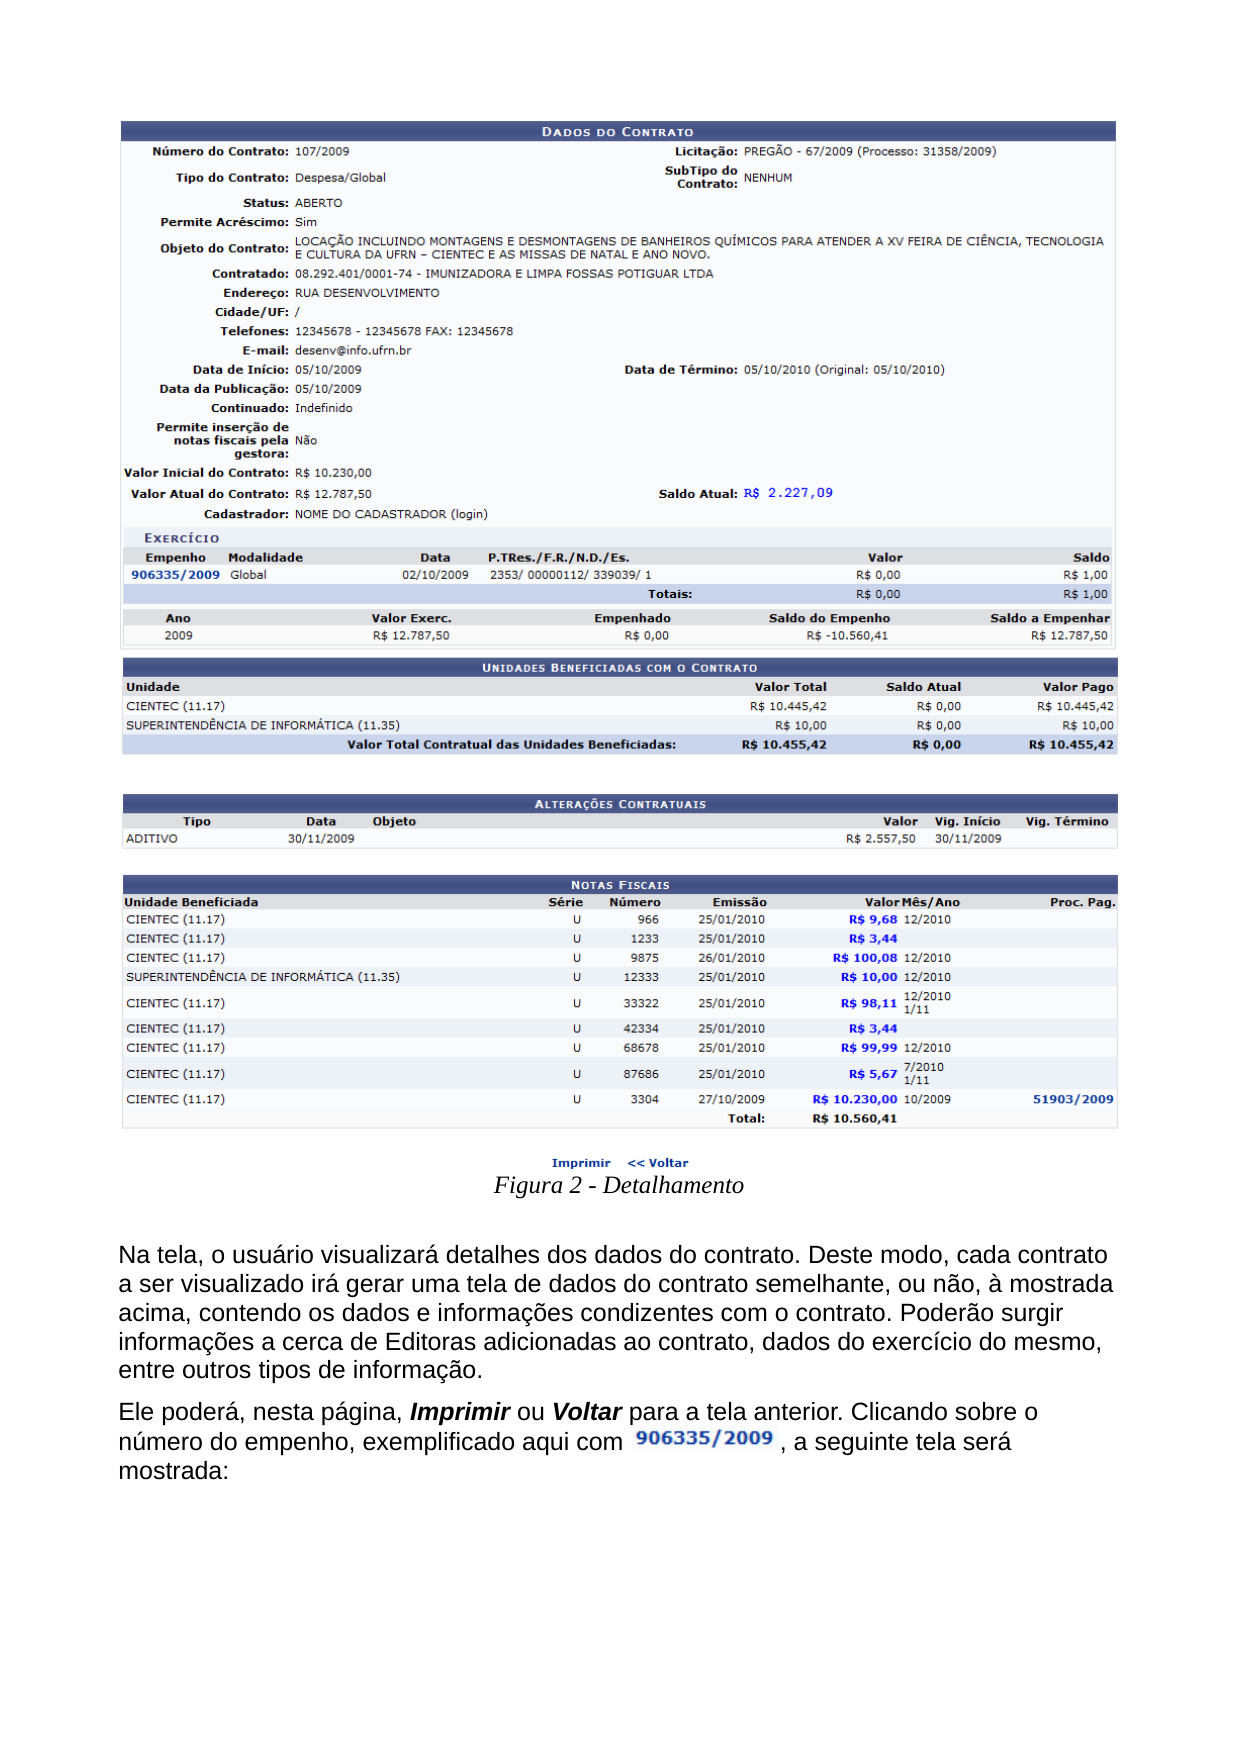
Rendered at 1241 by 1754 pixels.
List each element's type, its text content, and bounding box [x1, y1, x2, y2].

picture [631, 1425, 780, 1451]
text Na tela, o usuário visualizará detalhes dos dados do contrato. Deste modo, cada contrato a ser visualizado irá gerar uma tela de dados do contrato semelhante, ou não, à mostrada acima, contendo os dados e informações condizentes com o contrato. Poderão surgir informações a cerca de Editoras adicionadas ao contrato, dados do exercício do mesmo, entre outros tipos de informação. [118, 1241, 1122, 1384]
text Figura 2 - Detalhamento [118, 1171, 1122, 1199]
picture [118, 118, 1123, 1171]
text Ele poderá, nesta página, Imprimir ou Voltar para a tela anterior. Clicando sobre o número do empenho, exemplificado aqui com , a seguinte tela será mostrada: [118, 1397, 1122, 1484]
